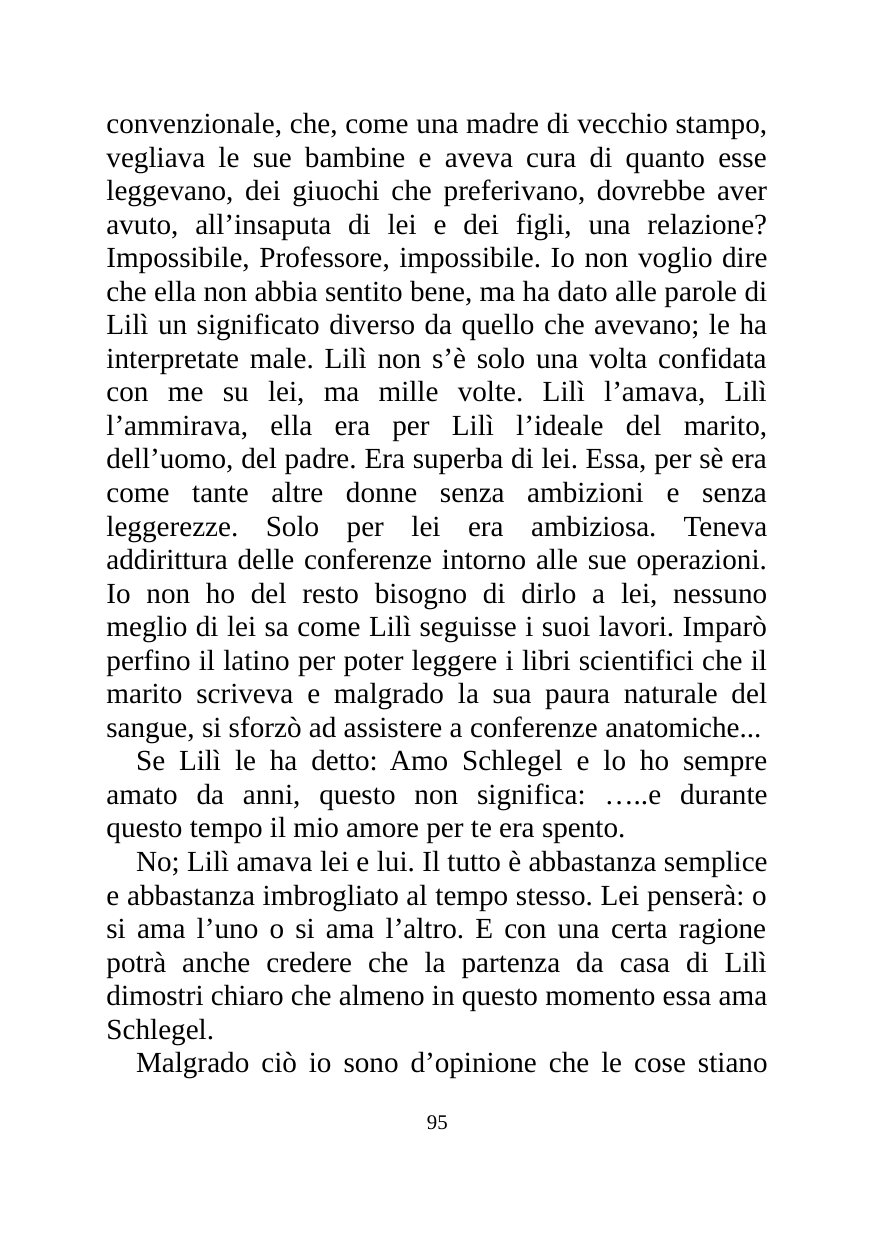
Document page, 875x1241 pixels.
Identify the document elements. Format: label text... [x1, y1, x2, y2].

text Malgrado ciò io sono d’opinione che le cose stiano [106, 1045, 768, 1079]
text convenzionale, che, come una madre di vecchio stampo, vegliava le sue bambine e aveva cura di quanto esse leggevano, dei giuochi che preferivano, dovrebbe aver avuto, all’insaputa di lei e dei figli, una relazione? Impossibile, Professore, impossibile. Io non voglio dire che ella non abbia sentito bene, ma ha dato alle parole di Lilì un significato diverso da quello che avevano; le ha interpretate male. Lilì non s’è solo una volta confidata con me su lei, ma mille volte. Lilì l’amava, Lilì l’ammirava, ella era per Lilì l’ideale del marito, dell’uomo, del padre. Era superba di lei. Essa, per sè era come tante altre donne senza ambizioni e senza leggerezze. Solo per lei era ambiziosa. Teneva addirittura delle conferenze intorno alle sue operazioni. Io non ho del resto bisogno di dirlo a lei, nessuno meglio di lei sa come Lilì seguisse i suoi lavori. Imparò perfino il latino per poter leggere i libri scientifici che il marito scriveva e malgrado la sua paura naturale del sangue, si sforzò ad assistere a conferenze anatomiche... [106, 106, 768, 743]
text No; Lilì amava lei e lui. Il tutto è abbastanza semplice e abbastanza imbrogliato al tempo stesso. Lei penserà: o si ama l’uno o si ama l’altro. E con una certa ragione potrà anche credere che la partenza da casa di Lilì dimostri chiaro che almeno in questo momento essa ama Schlegel. [106, 844, 768, 1045]
text Se Lilì le ha detto: Amo Schlegel e lo ho sempre amato da anni, questo non significa: …..e durante questo tempo il mio amore per te era spento. [106, 743, 768, 844]
